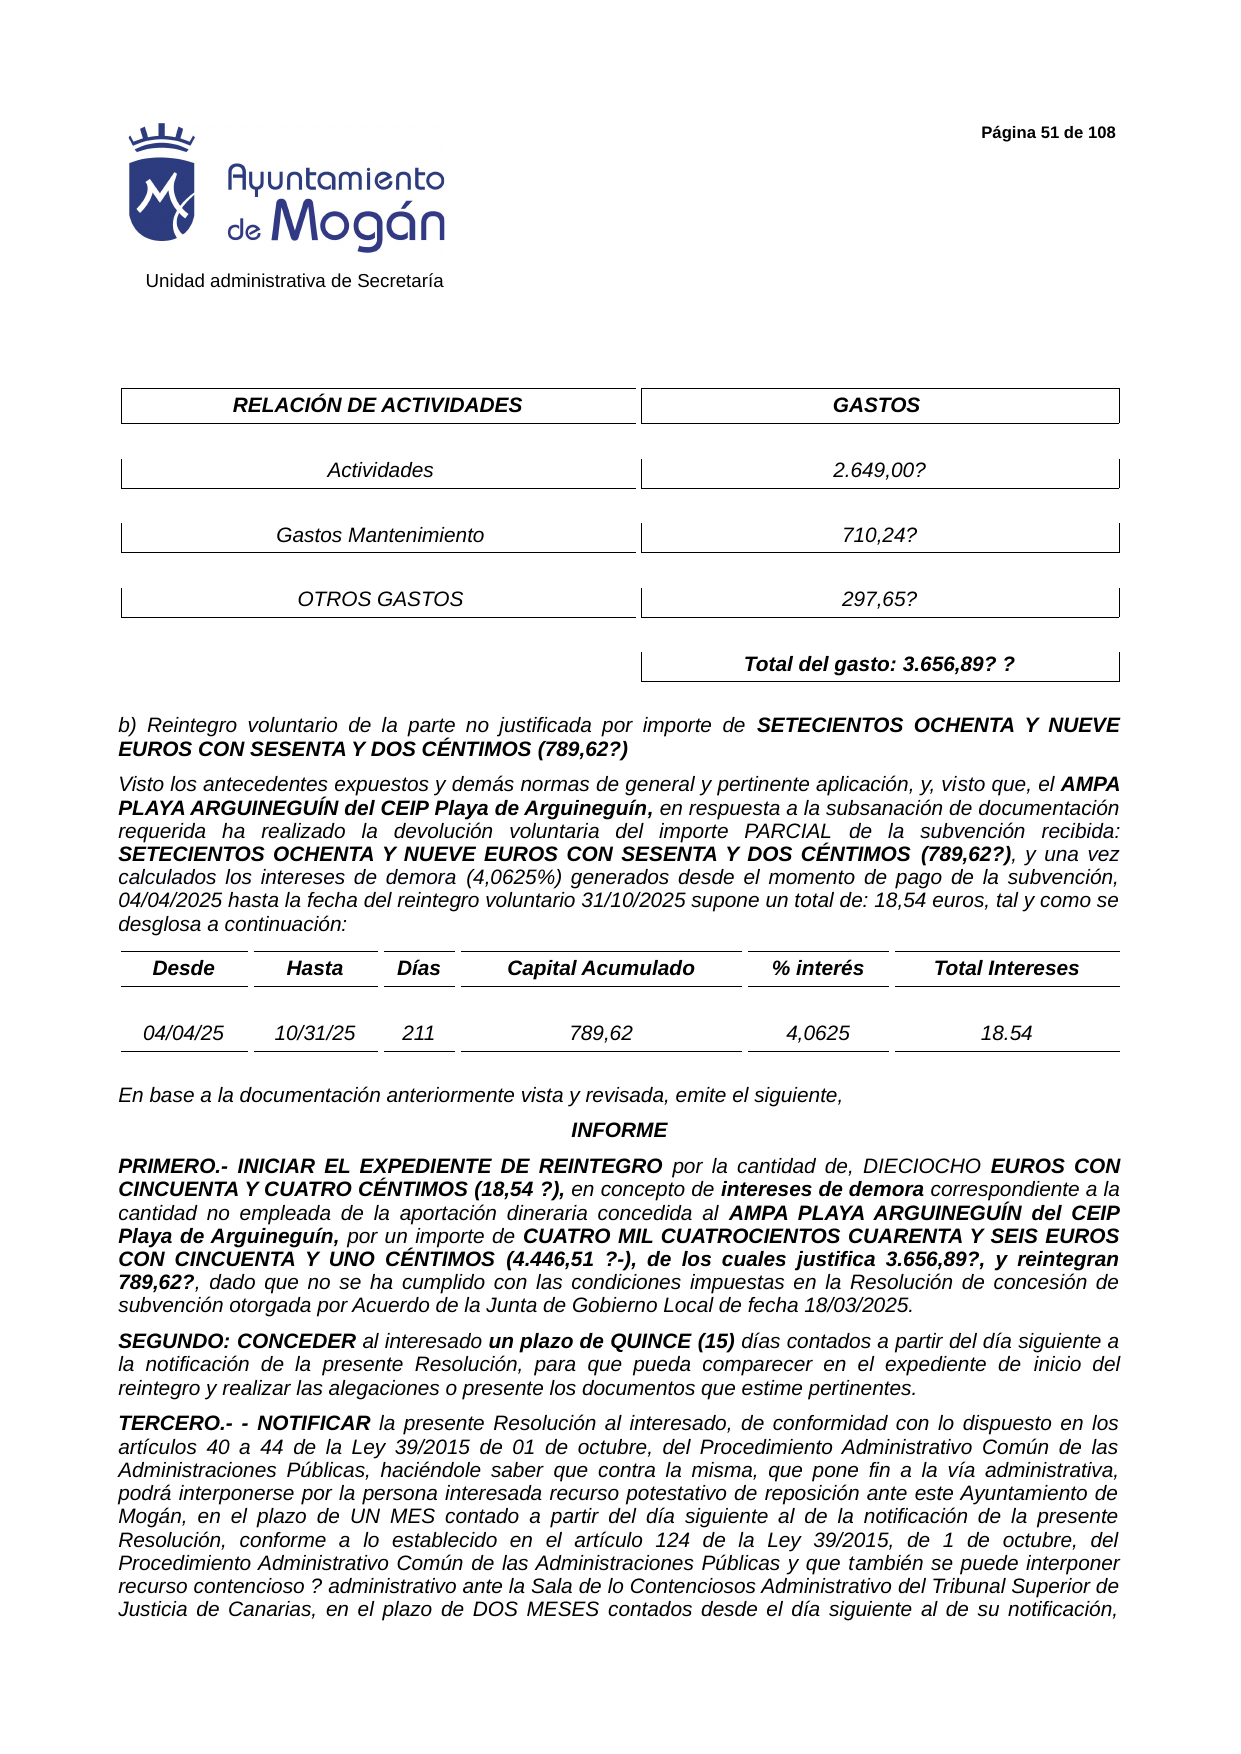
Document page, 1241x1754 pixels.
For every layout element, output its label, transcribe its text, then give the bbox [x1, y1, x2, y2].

table_header RELACIÓN DE ACTIVIDADES [118, 385, 638, 456]
table_header Desde [118, 948, 251, 1019]
table_cell 789,62 [458, 1019, 745, 1083]
table_header % interés [745, 948, 892, 1019]
picture [128, 123, 445, 259]
table_cell [118, 649, 638, 714]
table_cell 31/10/25 [251, 1019, 381, 1083]
table_header Días [381, 948, 458, 1019]
text Visto los antecedentes expuestos y demás normas de general y pertinente aplicación, y, visto que, el AMPA PLAYA ARGUINEGUÍN del CEIP Playa de Arguineguín, en respuesta a la subsanación de documentación requerida ha realizado la devolución voluntaria del importe PARCIAL de la subvención recibida: SETECIENTOS OCHENTA Y NUEVE EUROS CON SESENTA Y DOS CÉNTIMOS (789,62?), y una vez calculados los intereses de demora (4,0625%) generados desde el momento de pago de la subvención, 04/04/2025 hasta la fecha del reintegro voluntario 31/10/2025 supone un total de: 18,54 euros, tal y como se desglosa a continuación: [118, 773, 1122, 936]
table_cell Gastos Mantenimiento [118, 520, 638, 585]
table_cell 710,24? [639, 520, 1122, 585]
table_cell 2.649,00? [639, 456, 1122, 520]
table_cell Actividades [118, 456, 638, 520]
text En base a la documentación anteriormente vista y revisada, emite el siguiente, [118, 1083, 1122, 1106]
text PRIMERO.- INICIAR EL EXPEDIENTE DE REINTEGRO por la cantidad de, DIECIOCHO EUROS CON CINCUENTA Y CUATRO CÉNTIMOS (18,54 ?), en concepto de intereses de demora correspondiente a la cantidad no empleada de la aportación dineraria concedida al AMPA PLAYA ARGUINEGUÍN del CEIP Playa de Arguineguín, por un importe de CUATRO MIL CUATROCIENTOS CUARENTA Y SEIS EUROS CON CINCUENTA Y UNO CÉNTIMOS (4.446,51 ?-), de los cuales justifica 3.656,89?, y reintegran 789,62?, dado que no se ha cumplido con las condiciones impuestas en la Resolución de concesión de subvención otorgada por Acuerdo de la Junta de Gobierno Local de fecha 18/03/2025. [118, 1155, 1122, 1317]
table_cell 211 [381, 1019, 458, 1083]
text TERCERO.- - NOTIFICAR la presente Resolución al interesado, de conformidad con lo dispuesto en los artículos 40 a 44 de la Ley 39/2015 de 01 de octubre, del Procedimiento Administrativo Común de las Administraciones Públicas, haciéndole saber que contra la misma, que pone fin a la vía administrativa, podrá interponerse por la persona interesada recurso potestativo de reposición ante este Ayuntamiento de Mogán, en el plazo de UN MES contado a partir del día siguiente al de la notificación de la presente Resolución, conforme a lo establecido en el artículo 124 de la Ley 39/2015, de 1 de octubre, del Procedimiento Administrativo Común de las Administraciones Públicas y que también se puede interponer recurso contencioso ? administrativo ante la Sala de lo Contenciosos Administrativo del Tribunal Superior de Justicia de Canarias, en el plazo de DOS MESES contados desde el día siguiente al de su notificación, [118, 1412, 1122, 1621]
table_cell 18,54 [892, 1019, 1123, 1083]
table_cell Total del gasto: 3.656,89? ? [639, 649, 1122, 714]
table_cell 4,0625 [745, 1019, 892, 1083]
table_cell 297,65? [639, 585, 1122, 649]
text SEGUNDO: CONCEDER al interesado un plazo de QUINCE (15) días contados a partir del día siguiente a la notificación de la presente Resolución, para que pueda comparecer en el expediente de inicio del reintegro y realizar las alegaciones o presente los documentos que estime pertinentes. [118, 1330, 1122, 1399]
table_header Total Intereses [892, 948, 1123, 1019]
text INFORME [118, 1119, 1122, 1142]
text b) Reintegro voluntario de la parte no justificada por importe de SETECIENTOS OCHENTA Y NUEVE EUROS CON SESENTA Y DOS CÉNTIMOS (789,62?) [118, 714, 1122, 760]
table_header Capital Acumulado [458, 948, 745, 1019]
table_cell OTROS GASTOS [118, 585, 638, 649]
table_header Hasta [251, 948, 381, 1019]
table_cell 04/04/25 [118, 1019, 251, 1083]
table_header GASTOS [639, 385, 1122, 456]
